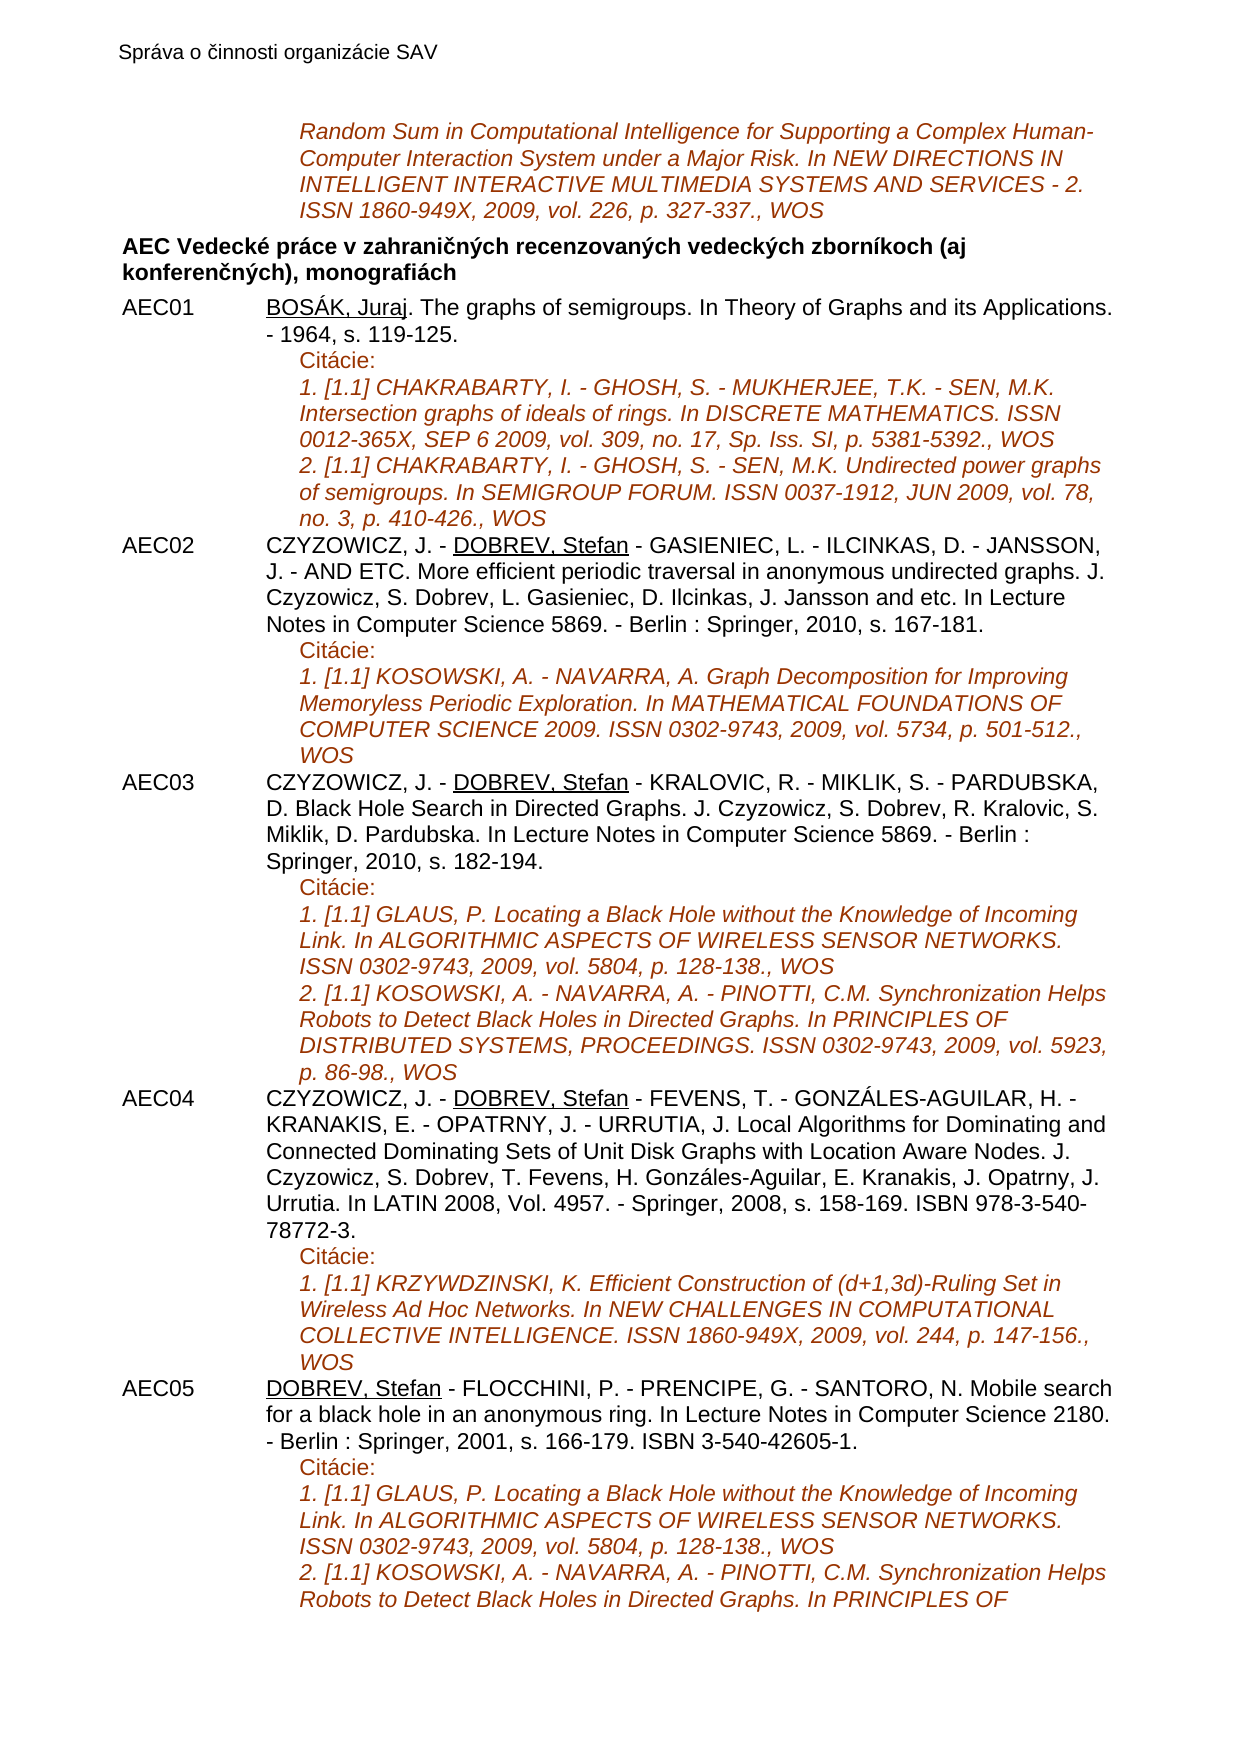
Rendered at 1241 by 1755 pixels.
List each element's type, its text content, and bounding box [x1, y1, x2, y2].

table_cell 1. [1.1] GLAUS, P. Locating a Black Hole without the Knowledge of Incoming Link. In ALGORITHMIC ASPECTS OF WIRELESS SENSOR NETWORKS. ISSN 0302-9743, 2009, vol. 5804, p. 128-138., WOS [122, 1480, 1122, 1559]
table_cell CZYZOWICZ, J. - DOBREV, Stefan - GASIENIEC, L. - ILCINKAS, D. - JANSSON, J. - AND ETC. More efficient periodic traversal in anonymous undirected graphs. J. Czyzowicz, S. Dobrev, L. Gasieniec, D. Ilcinkas, J. Jansson and etc. In Lecture Notes in Computer Science 5869. - Berlin : Springer, 2010, s. 167-181. [266, 532, 1122, 637]
table_cell AEC02 [122, 532, 266, 637]
table_cell AEC03 [122, 769, 266, 874]
table_cell BOSÁK, Juraj. The graphs of semigroups. In Theory of Graphs and its Applications. - 1964, s. 119-125. [266, 294, 1122, 347]
table_cell AEC05 [122, 1375, 266, 1454]
table_cell 1. [1.1] KRZYWDZINSKI, K. Efficient Construction of (d+1,3d)-Ruling Set in Wireless Ad Hoc Networks. In NEW CHALLENGES IN COMPUTATIONAL COLLECTIVE INTELLIGENCE. ISSN 1860-949X, 2009, vol. 244, p. 147-156., WOS [122, 1270, 1122, 1375]
table_cell AEC01 [122, 294, 266, 347]
table_cell 2. [1.1] CHAKRABARTY, I. - GHOSH, S. - SEN, M.K. Undirected power graphs of semigroups. In SEMIGROUP FORUM. ISSN 0037-1912, JUN 2009, vol. 78, no. 3, p. 410-426., WOS [122, 453, 1122, 532]
table_cell Citácie: [122, 637, 1122, 663]
table_cell AEC Vedecké práce v zahraničných recenzovaných vedeckých zborníkoch (aj konferenčných), monografiách [122, 224, 1122, 294]
table_cell CZYZOWICZ, J. - DOBREV, Stefan - KRALOVIC, R. - MIKLIK, S. - PARDUBSKA, D. Black Hole Search in Directed Graphs. J. Czyzowicz, S. Dobrev, R. Kralovic, S. Miklik, D. Pardubska. In Lecture Notes in Computer Science 5869. - Berlin : Springer, 2010, s. 182-194. [266, 769, 1122, 874]
table_cell Random Sum in Computational Intelligence for Supporting a Complex Human-Computer Interaction System under a Major Risk. In NEW DIRECTIONS IN INTELLIGENT INTERACTIVE MULTIMEDIA SYSTEMS AND SERVICES - 2. ISSN 1860-949X, 2009, vol. 226, p. 327-337., WOS [122, 118, 1122, 223]
table_cell Citácie: [122, 874, 1122, 901]
table_cell Citácie: [122, 1243, 1122, 1269]
table_cell 1. [1.1] GLAUS, P. Locating a Black Hole without the Knowledge of Incoming Link. In ALGORITHMIC ASPECTS OF WIRELESS SENSOR NETWORKS. ISSN 0302-9743, 2009, vol. 5804, p. 128-138., WOS [122, 901, 1122, 979]
table_cell 2. [1.1] KOSOWSKI, A. - NAVARRA, A. - PINOTTI, C.M. Synchronization Helps Robots to Detect Black Holes in Directed Graphs. In PRINCIPLES OF [122, 1559, 1122, 1612]
table_cell 1. [1.1] KOSOWSKI, A. - NAVARRA, A. Graph Decomposition for Improving Memoryless Periodic Exploration. In MATHEMATICAL FOUNDATIONS OF COMPUTER SCIENCE 2009. ISSN 0302-9743, 2009, vol. 5734, p. 501-512., WOS [122, 663, 1122, 769]
table_cell 2. [1.1] KOSOWSKI, A. - NAVARRA, A. - PINOTTI, C.M. Synchronization Helps Robots to Detect Black Holes in Directed Graphs. In PRINCIPLES OF DISTRIBUTED SYSTEMS, PROCEEDINGS. ISSN 0302-9743, 2009, vol. 5923, p. 86-98., WOS [122, 980, 1122, 1085]
table_cell Citácie: [122, 1454, 1122, 1480]
table_cell CZYZOWICZ, J. - DOBREV, Stefan - FEVENS, T. - GONZÁLES-AGUILAR, H. - KRANAKIS, E. - OPATRNY, J. - URRUTIA, J. Local Algorithms for Dominating and Connected Dominating Sets of Unit Disk Graphs with Location Aware Nodes. J. Czyzowicz, S. Dobrev, T. Fevens, H. Gonzáles-Aguilar, E. Kranakis, J. Opatrny, J. Urrutia. In LATIN 2008, Vol. 4957. - Springer, 2008, s. 158-169. ISBN 978-3-540-78772-3. [266, 1085, 1122, 1243]
table_cell Citácie: [122, 347, 1122, 373]
table_cell AEC04 [122, 1085, 266, 1243]
table_cell 1. [1.1] CHAKRABARTY, I. - GHOSH, S. - MUKHERJEE, T.K. - SEN, M.K. Intersection graphs of ideals of rings. In DISCRETE MATHEMATICS. ISSN 0012-365X, SEP 6 2009, vol. 309, no. 17, Sp. Iss. SI, p. 5381-5392., WOS [122, 374, 1122, 452]
table_cell DOBREV, Stefan - FLOCCHINI, P. - PRENCIPE, G. - SANTORO, N. Mobile search for a black hole in an anonymous ring. In Lecture Notes in Computer Science 2180. - Berlin : Springer, 2001, s. 166-179. ISBN 3-540-42605-1. [266, 1375, 1122, 1454]
